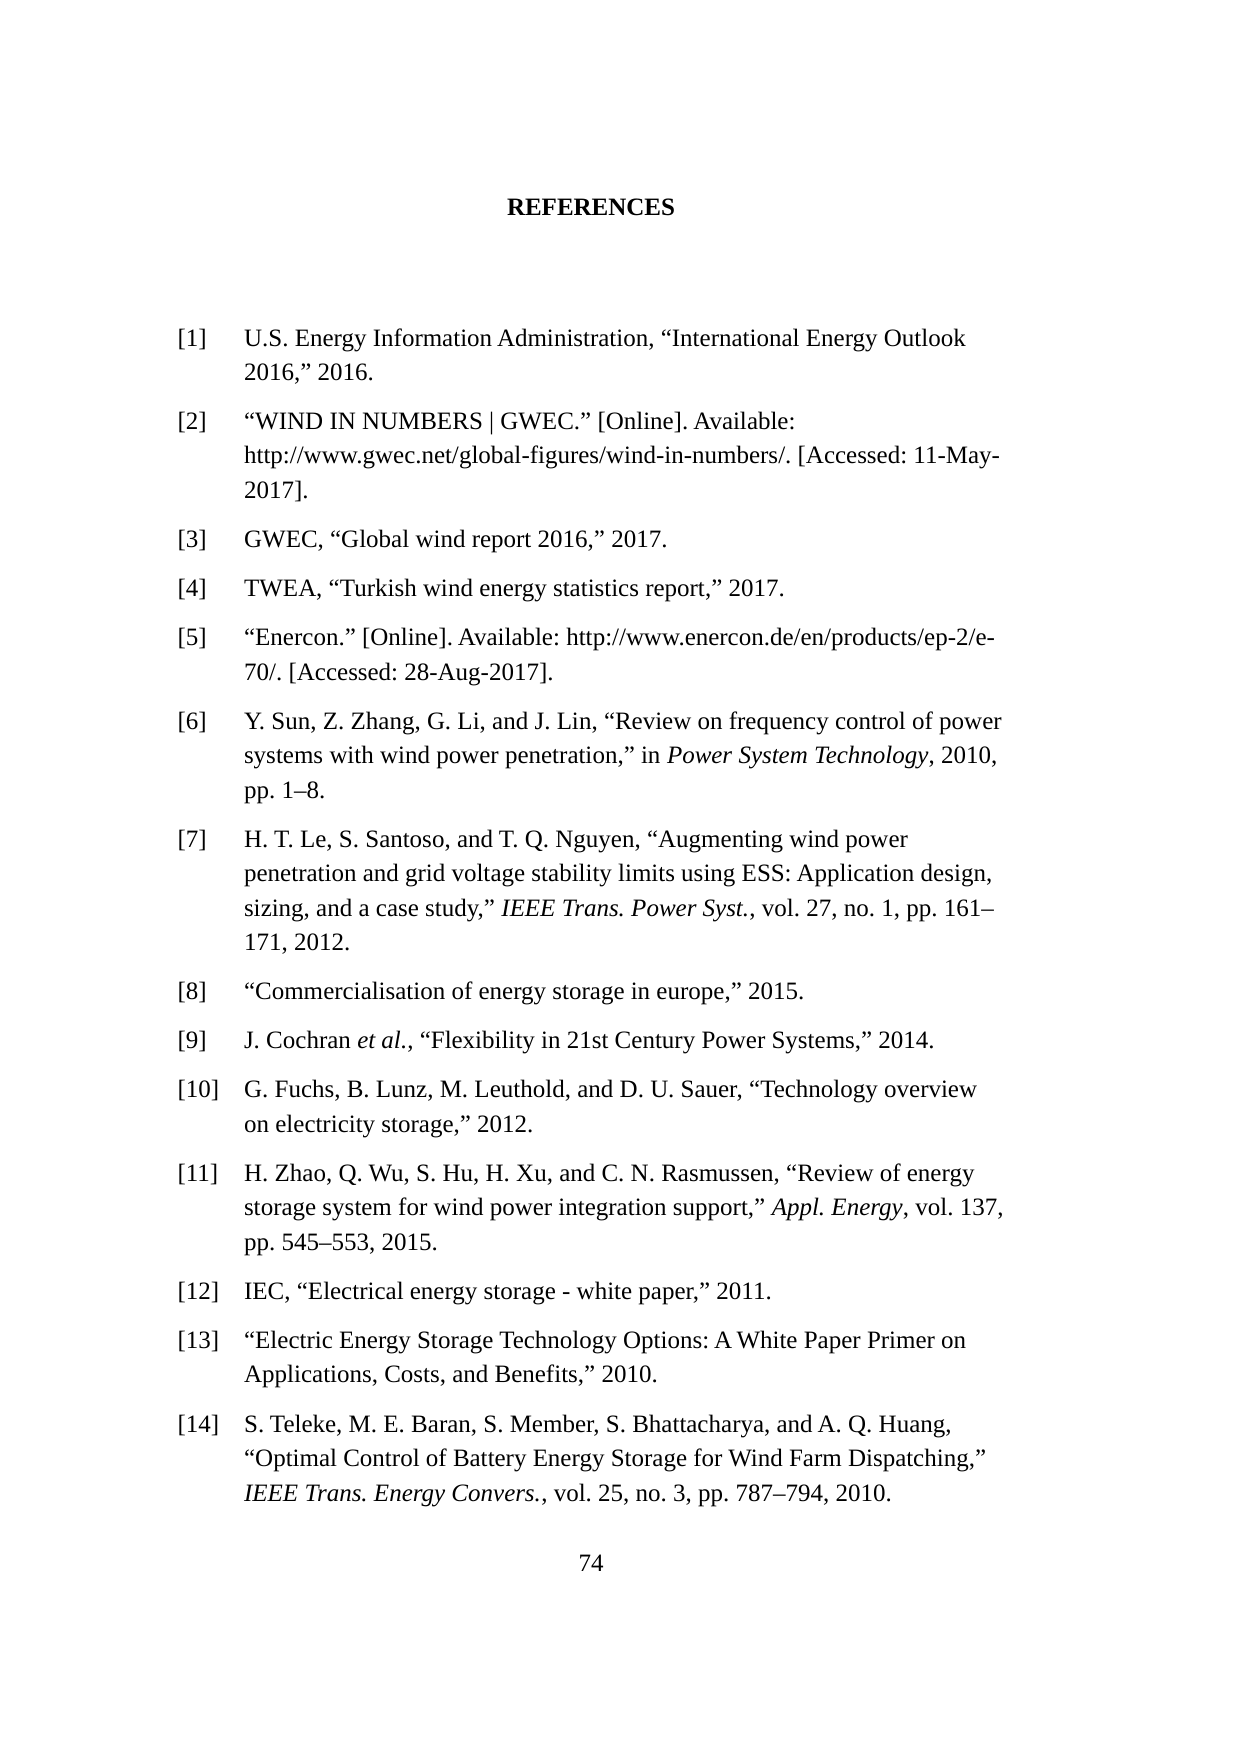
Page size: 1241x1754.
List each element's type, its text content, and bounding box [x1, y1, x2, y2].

text [2] “WIND IN NUMBERS | GWEC.” [Online]. Available: http://www.gwec.net/global-figures/wind-in-numbers/. [Accessed: 11-May-2017]. [177, 406, 1004, 504]
text [12] IEC, “Electrical energy storage - white paper,” 2011. [177, 1276, 1004, 1305]
text [8] “Commercialisation of energy storage in europe,” 2015. [177, 976, 1004, 1005]
text [4] TWEA, “Turkish wind energy statistics report,” 2017. [177, 573, 1004, 602]
text [5] “Enercon.” [Online]. Available: http://www.enercon.de/en/products/ep-2/e-70/. [Accessed: 28-Aug-2017]. [177, 622, 1004, 686]
text [1] U.S. Energy Information Administration, “International Energy Outlook 2016,” 2016. [177, 323, 1004, 386]
text [11] H. Zhao, Q. Wu, S. Hu, H. Xu, and C. N. Rasmussen, “Review of energy storage system for wind power integration support,” Appl. Energy, vol. 137, pp. 545–553, 2015. [177, 1158, 1004, 1256]
text [14] S. Teleke, M. E. Baran, S. Member, S. Bhattacharya, and A. Q. Huang, “Optimal Control of Battery Energy Storage for Wind Farm Dispatching,” IEEE Trans. Energy Convers., vol. 25, no. 3, pp. 787–794, 2010. [177, 1409, 1004, 1506]
text [10] G. Fuchs, B. Lunz, M. Leuthold, and D. U. Sauer, “Technology overview on electricity storage,” 2012. [177, 1074, 1004, 1138]
text [13] “Electric Energy Storage Technology Options: A White Paper Primer on Applications, Costs, and Benefits,” 2010. [177, 1325, 1004, 1388]
text [6] Y. Sun, Z. Zhang, G. Li, and J. Lin, “Review on frequency control of power systems with wind power penetration,” in Power System Technology, 2010, pp. 1–8. [177, 706, 1004, 803]
text REFERENCES [177, 192, 1004, 221]
text [7] H. T. Le, S. Santoso, and T. Q. Nguyen, “Augmenting wind power penetration and grid voltage stability limits using ESS: Application design, sizing, and a case study,” IEEE Trans. Power Syst., vol. 27, no. 1, pp. 161–171, 2012. [177, 824, 1004, 956]
text [3] GWEC, “Global wind report 2016,” 2017. [177, 524, 1004, 553]
text [9] J. Cochran et al., “Flexibility in 21st Century Power Systems,” 2014. [177, 1025, 1004, 1054]
